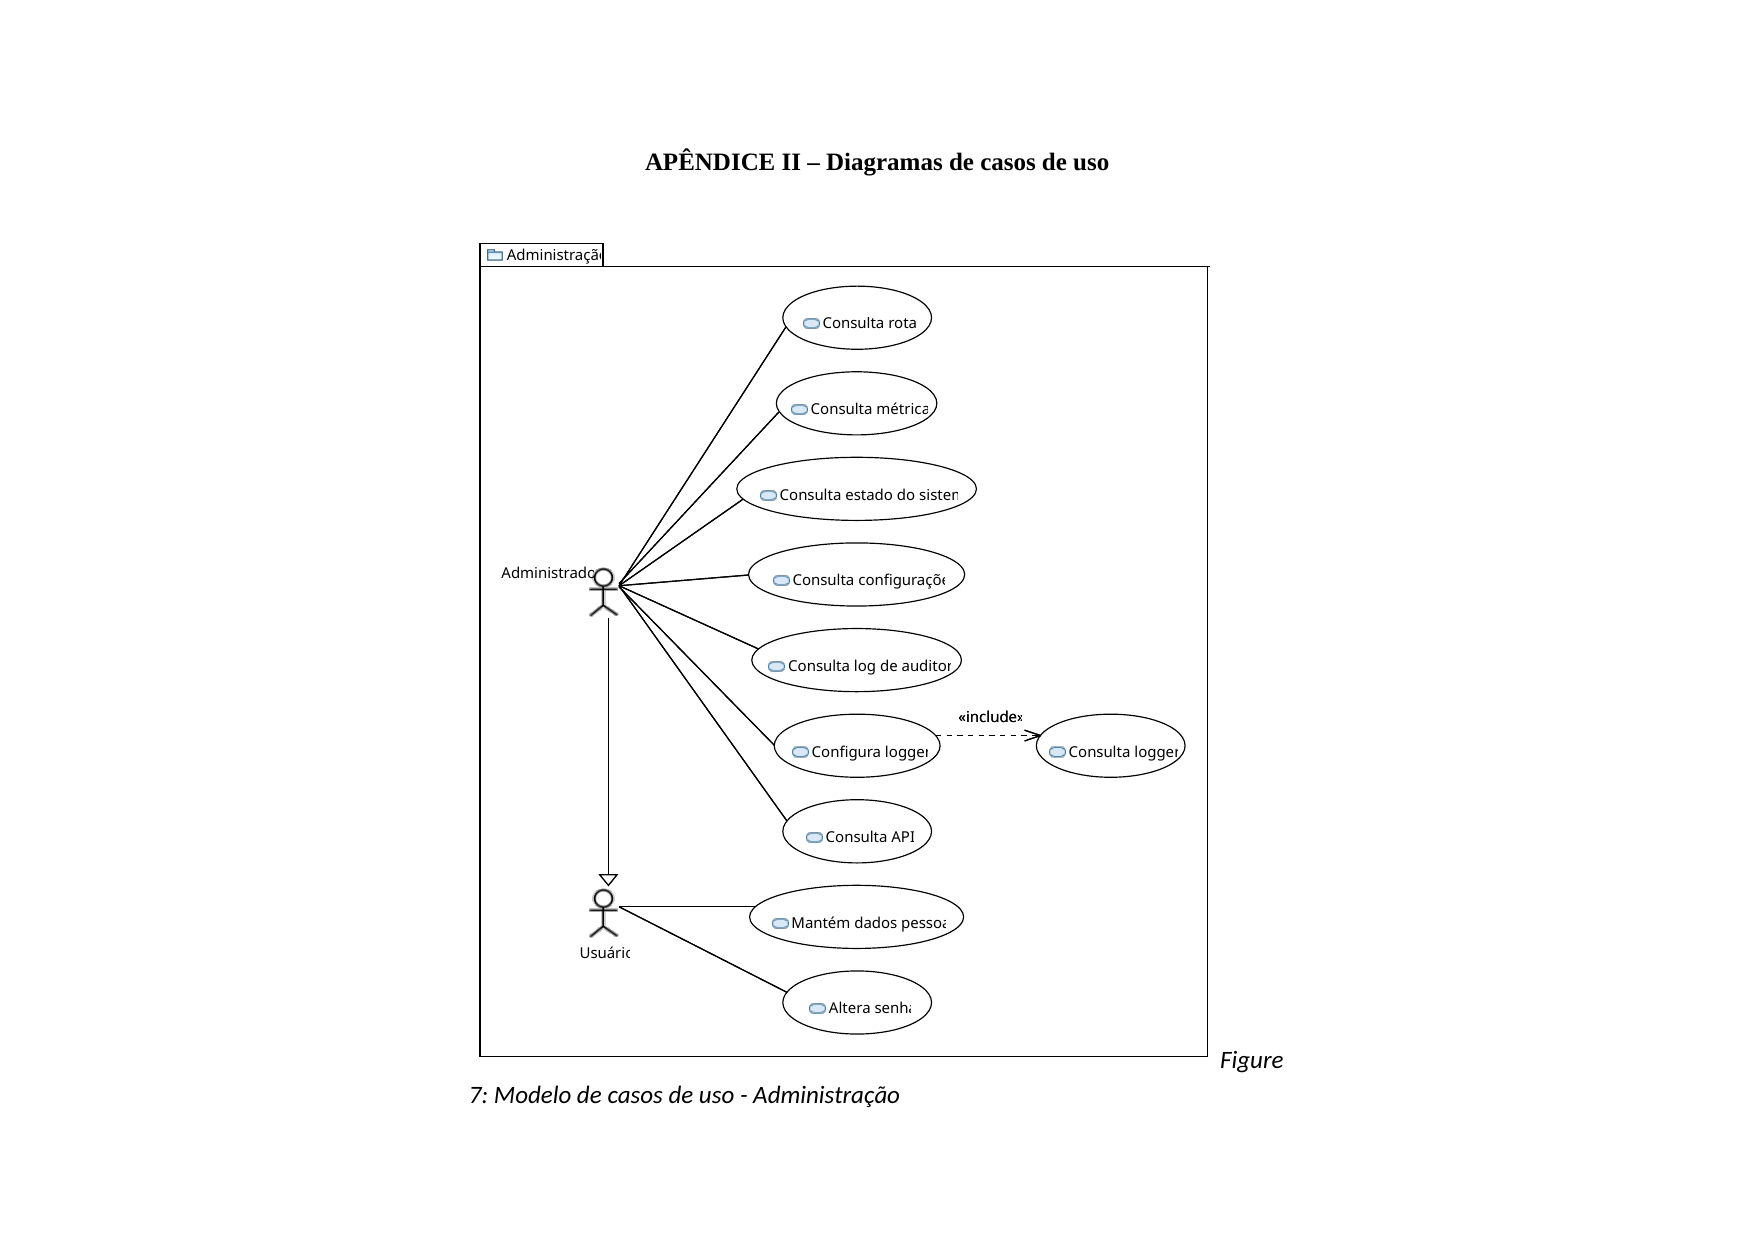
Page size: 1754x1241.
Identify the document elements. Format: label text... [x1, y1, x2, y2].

subtitle APÊNDICE II – Diagramas de casos de uso [118, 147, 1636, 176]
text Figure 7: Modelo de casos de uso - Administração [469, 232, 1285, 1110]
